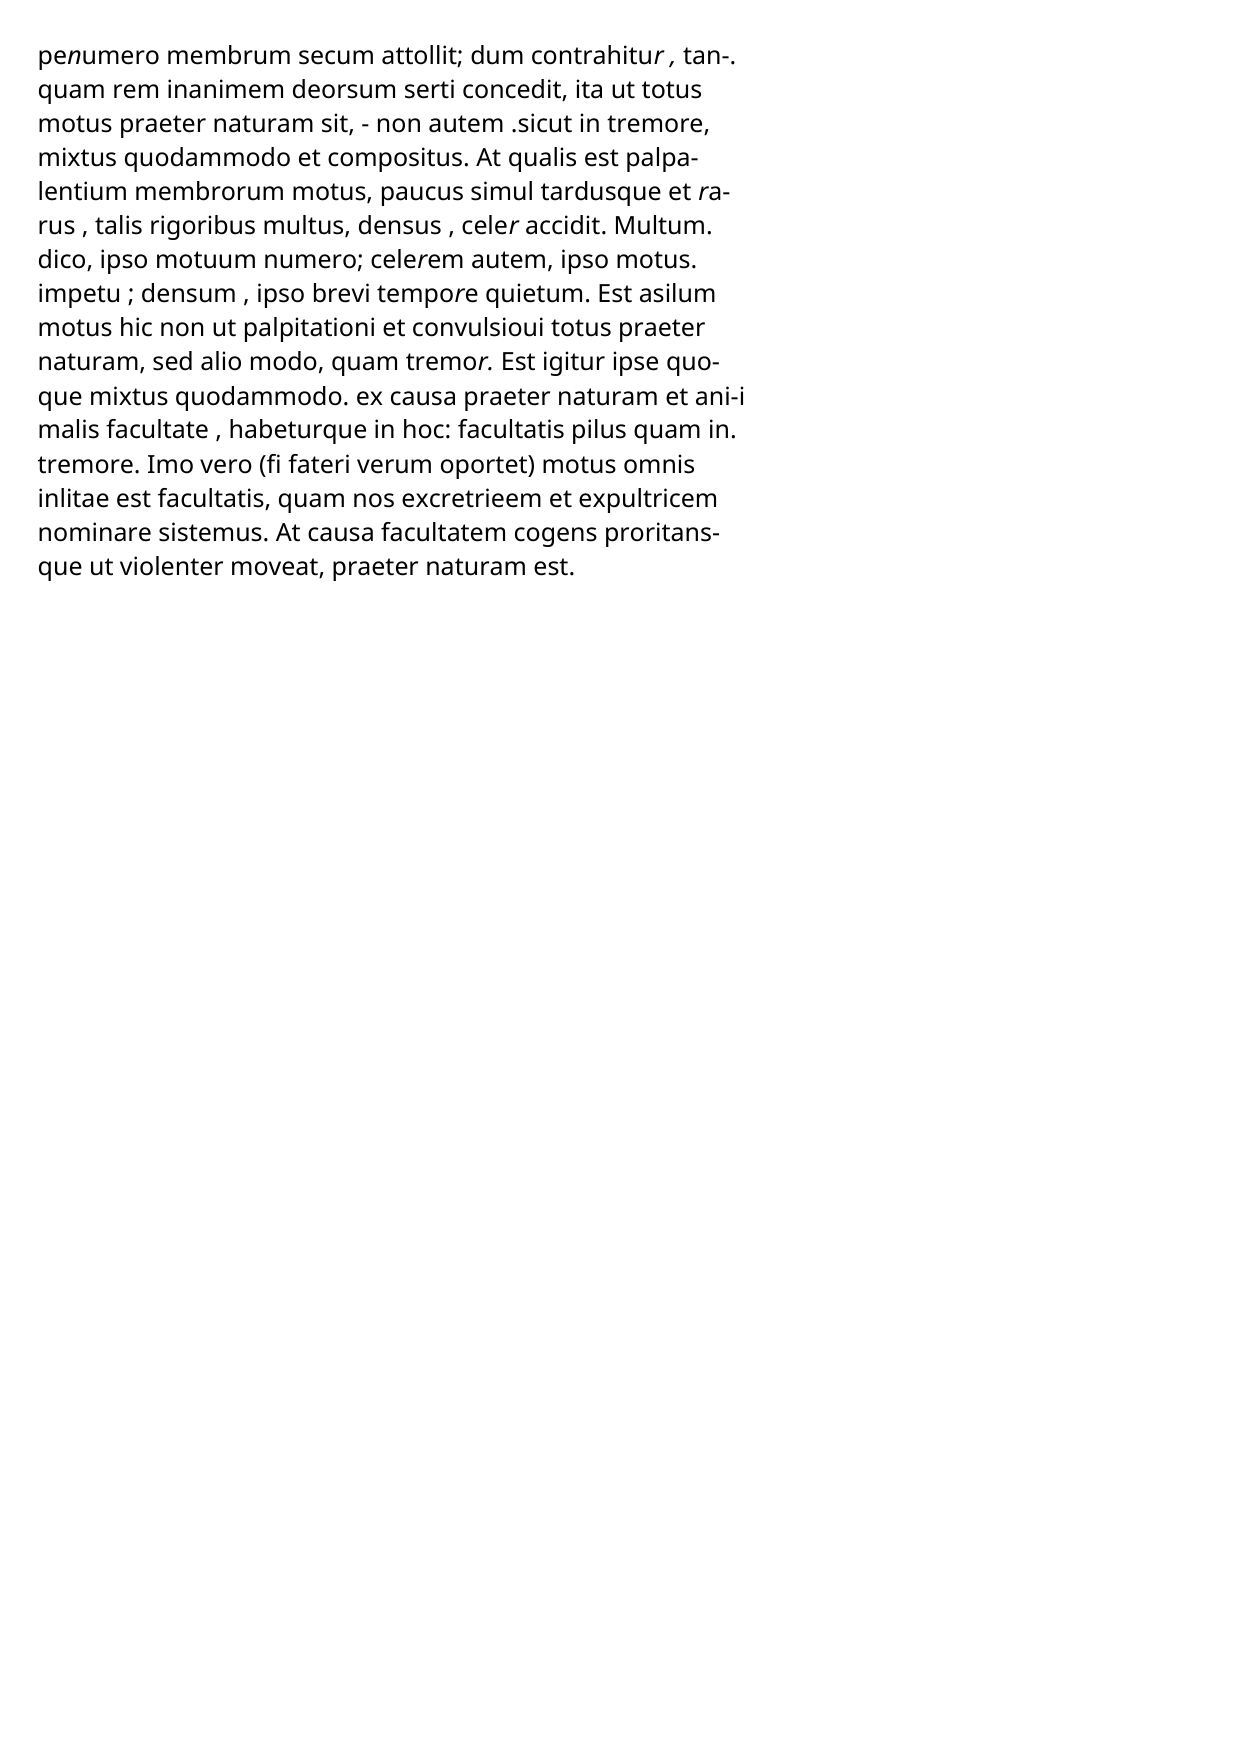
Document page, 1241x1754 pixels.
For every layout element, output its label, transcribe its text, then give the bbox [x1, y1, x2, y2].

text penumero membrum secum attollit; dum contrahitur , tan-. quam rem inanimem deorsum serti concedit, ita ut totus motus praeter naturam sit, - non autem .sicut in tremore, mixtus quodammodo et compositus. At qualis est palpa- lentium membrorum motus, paucus simul tardusque et ra- rus , talis rigoribus multus, densus , celer accidit. Multum. dico, ipso motuum numero; celerem autem, ipso motus. impetu ; densum , ipso brevi tempore quietum. Est asilum motus hic non ut palpitationi et convulsioui totus praeter naturam, sed alio modo, quam tremor. Est igitur ipse quo- que mixtus quodammodo. ex causa praeter naturam et ani-i malis facultate , habeturque in hoc: facultatis pilus quam in. tremore. Imo vero (fi fateri verum oportet) motus omnis inlitae est facultatis, quam nos excretrieem et expultricem nominare sistemus. At causa facultatem cogens proritans- que ut violenter moveat, praeter naturam est. [37, 37, 1203, 582]
